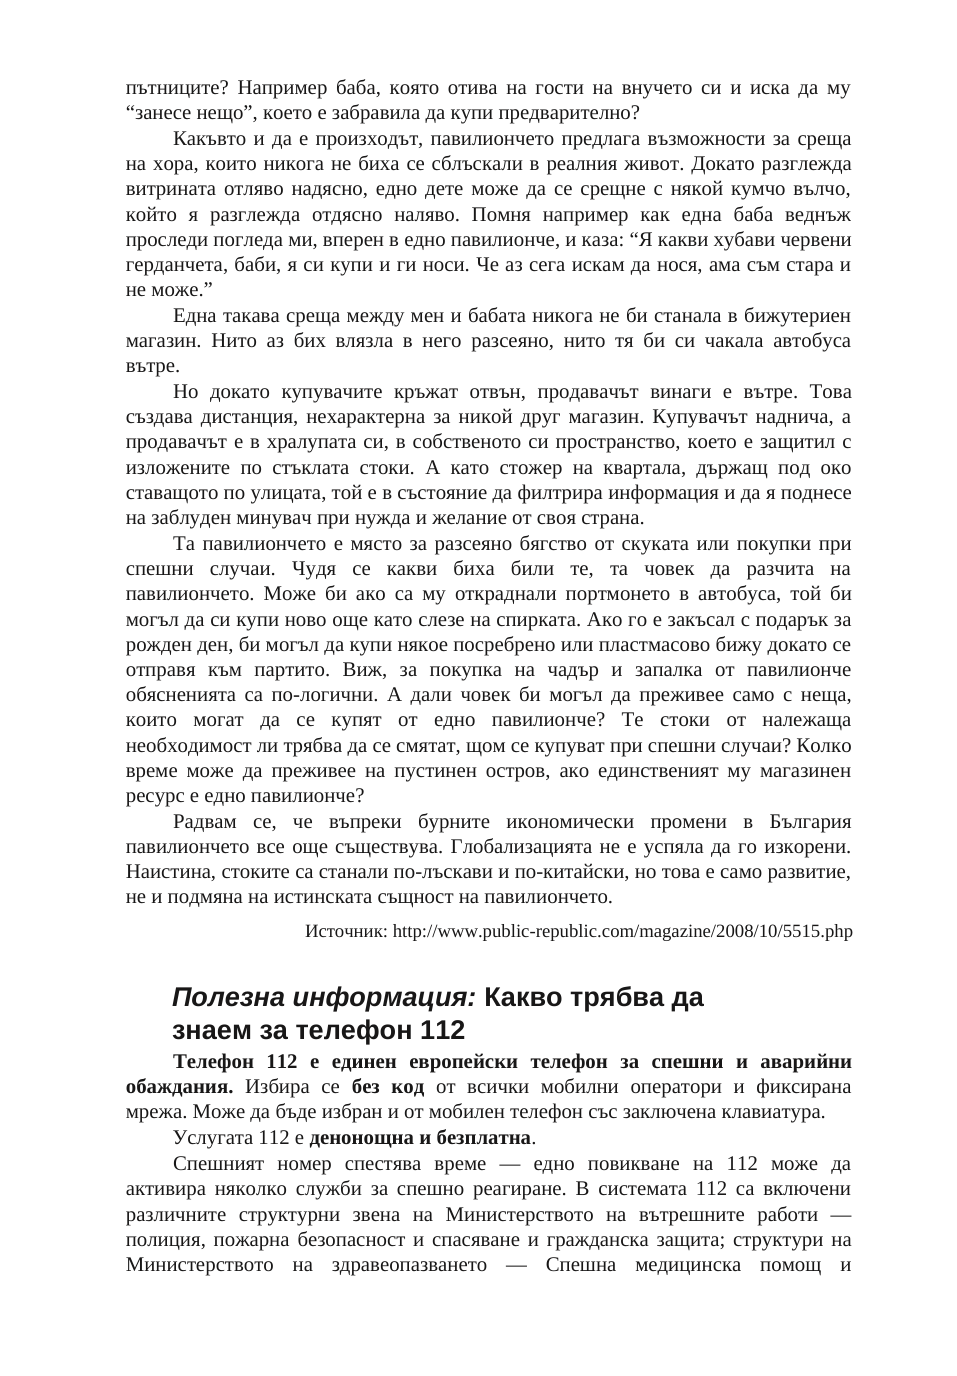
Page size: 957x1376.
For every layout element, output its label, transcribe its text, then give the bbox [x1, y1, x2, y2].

text Услугата 112 е денонощна и безплатна. [172, 1125, 857, 1149]
text Источник: http://www.public-republic.com/magazine/2008/10/5515.php [125, 920, 853, 942]
text Телефон 112 е единен европейски телефон за спешни и аварийни обаждания. Избира се без код от всички мобилни оператори и фиксирана мрежа. Може да бъде избран и от мобилен телефон със заключена клавиатура. [126, 1049, 852, 1123]
subtitle Полезна информация: Какво трябва да знаем за телефон 112 [172, 981, 752, 1046]
text Една такава среща между мен и бабата никога не би станала в бижутериен магазин. Нито аз бих влязла в него разсеяно, нито тя би си чакала автобуса вътре. [126, 303, 852, 377]
text Какъвто и да е произходът, павилиончето предлага възможности за среща на хора, които никога не биха се сблъскали в реалния живот. Докато разглежда витрината отляво надясно, едно дете може да се срещне с някой кумчо вълчо, който я разглежда отдясно наляво. Помня например как една баба веднъж проследи погледа ми, вперен в едно павилионче, и каза: “Я какви хубави червени герданчета, баби, я си купи и ги носи. Че аз сега искам да нося, ама съм стара и не може.” [126, 126, 852, 301]
text Спешният номер спестява време — едно повикване на 112 може да активира няколко служби за спешно реагиране. В системата 112 са включени различните структурни звена на Министерството на вътрешните работи — полиция, пожарна безопасност и спасяване и гражданска защита; структури на Министерството на здравеопазването — Спешна медицинска помощ и [126, 1151, 852, 1276]
text Та павилиончето е място за разсеяно бягство от скуката или покупки при спешни случаи. Чудя се какви биха били те, та човек да разчита на павилиончето. Може би ако са му откраднали портмонето в автобуса, той би могъл да си купи ново още като слезе на спирката. Ако го е закъсал с подарък за рожден ден, би могъл да купи някое посребрено или пластмасово бижу докато се отправя към партито. Виж, за покупка на чадър и запалка от павилионче обясненията са по-логични. А дали човек би могъл да преживее само с неща, които могат да се купят от едно павилионче? Те стоки от належаща необходимост ли трябва да се смятат, щом се купуват при спешни случаи? Колко време може да преживее на пустинен остров, ако единственият му магазинен ресурс е едно павилионче? [126, 531, 852, 807]
text Но докато купувачите кръжат отвън, продавачът винаги е вътре. Това създава дистанция, нехарактерна за никой друг магазин. Купувачът наднича, а продавачът е в хралупата си, в собственото си пространство, което е защитил с изложените по стъклата стоки. А като стожер на квартала, държащ под око ставащото по улицата, той е в състояние да филтрира информация и да я поднесе на заблуден минувач при нужда и желание от своя страна. [126, 379, 852, 529]
text пътниците? Например баба, която отива на гости на внучето си и иска да му “занесе нещо”, което е забравила да купи предварително? [126, 75, 852, 124]
text Радвам се, че въпреки бурните икономически промени в България павилиончето все още съществува. Глобализацията не е успяла да го изкорени. Наистина, стоките са станали по-лъскави и по-китайски, но това е само развитие, не и подмяна на истинската същност на павилиончето. [126, 809, 852, 908]
